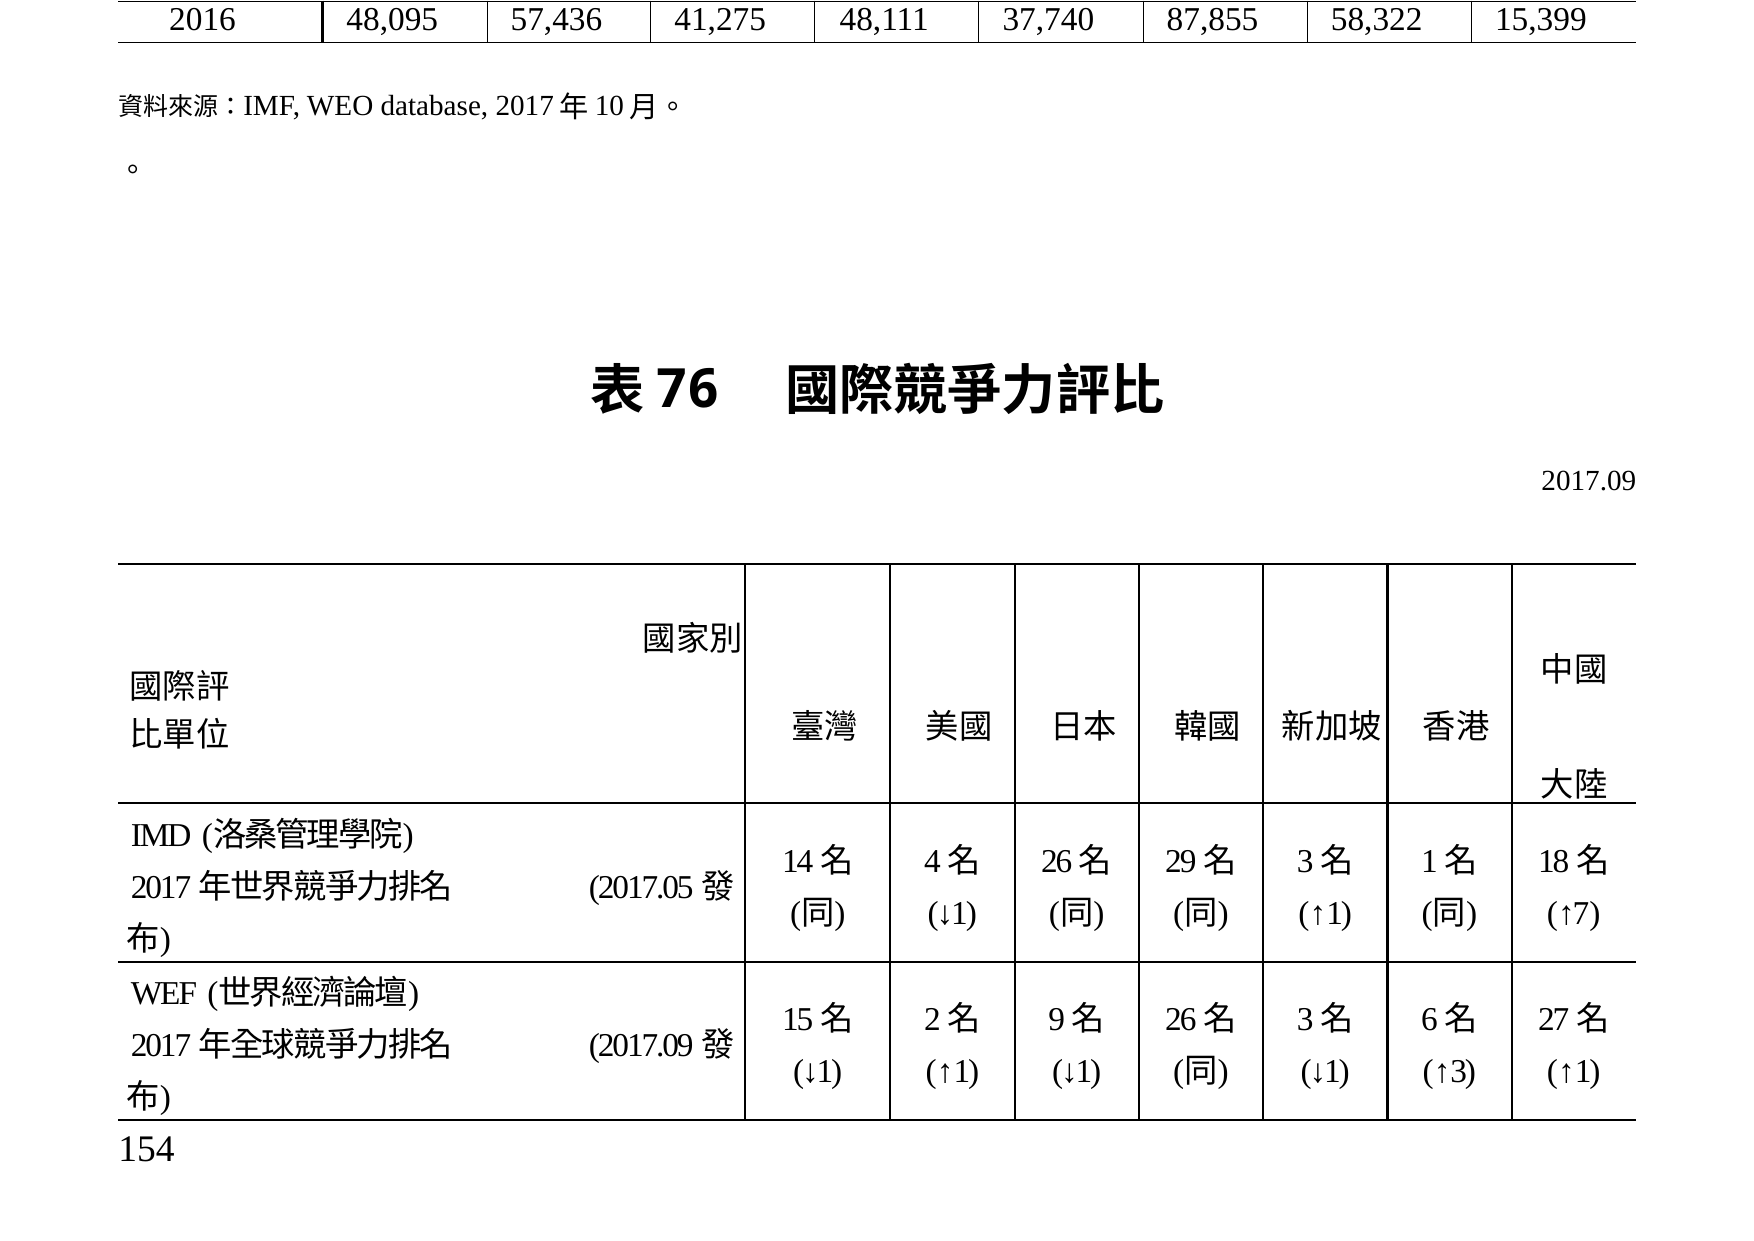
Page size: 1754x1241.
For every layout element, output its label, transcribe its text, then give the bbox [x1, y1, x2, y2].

text 資料來源：IMF, WEO database, 2017年10月。 [118, 63, 1636, 126]
table_cell 2016 [118, 2, 321, 42]
table_cell IMD (洛桑管理學院) 2017年世界競爭力排名 (2017.05發布) [118, 804, 744, 961]
table_cell 57,436 [488, 2, 650, 42]
table_cell 1名 (同) [1389, 804, 1511, 961]
table_cell 26名 (同) [1016, 804, 1138, 961]
table_header 日本 [1016, 565, 1138, 802]
table_cell 9名 (↓1) [1016, 963, 1138, 1119]
table_header 中國 大陸 [1513, 565, 1636, 802]
subtitle 表76 國際競爭力評比 [118, 313, 1636, 438]
table_cell 15名 (↓1) [746, 963, 889, 1119]
table_cell 4名 (↓1) [891, 804, 1014, 961]
table_cell 27名 (↑1) [1513, 963, 1636, 1119]
table_header 臺灣 [746, 565, 889, 802]
table_cell 2名 (↑1) [891, 963, 1014, 1119]
table_cell 6名 (↑3) [1389, 963, 1511, 1119]
table_cell 58,322 [1308, 2, 1471, 42]
table_cell 48,111 [815, 2, 978, 42]
table_cell 14名 (同) [746, 804, 889, 961]
table_cell 37,740 [979, 2, 1143, 42]
table_cell 3名 (↑1) [1264, 804, 1386, 961]
table_cell 87,855 [1144, 2, 1307, 42]
table_cell 18名 (↑7) [1513, 804, 1636, 961]
table_cell 41,275 [651, 2, 814, 42]
table_cell 15,399 [1472, 2, 1636, 42]
table_header 韓國 [1140, 565, 1262, 802]
table_cell WEF (世界經濟論壇) 2017年全球競爭力排名 (2017.09發布) [118, 963, 744, 1119]
table_cell 29名 (同) [1140, 804, 1262, 961]
table_header 美國 [891, 565, 1014, 802]
table_header 國家別 國際評 比單位 [118, 565, 744, 802]
table_cell 3名 (↓1) [1264, 963, 1386, 1119]
table_header 新加坡 [1264, 565, 1386, 802]
table_cell 48,095 [324, 2, 487, 42]
text 。 [118, 126, 1636, 188]
table_header 香港 [1389, 565, 1511, 802]
text 2017.09 [118, 438, 1636, 501]
table_cell 26名 (同) [1140, 963, 1262, 1119]
